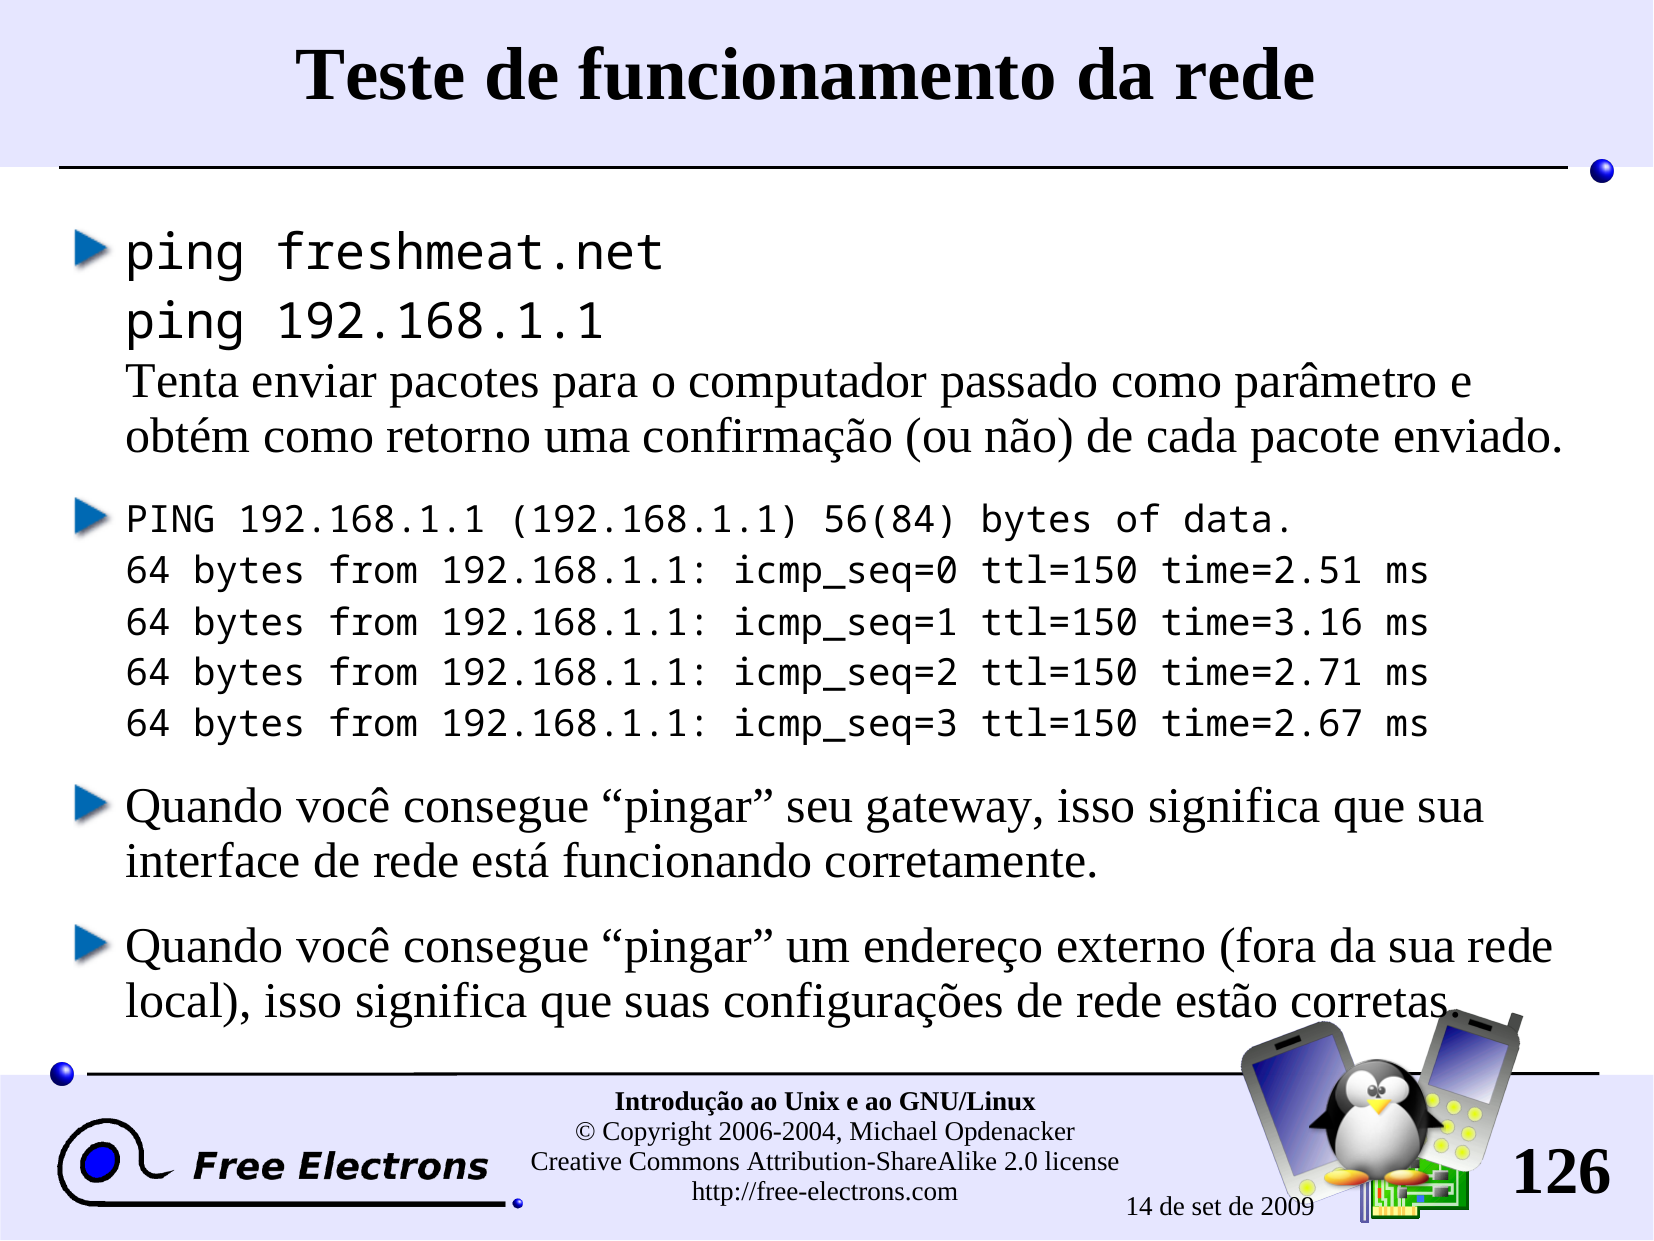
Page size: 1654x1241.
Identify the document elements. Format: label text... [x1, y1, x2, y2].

picture [1304, 1198, 1311, 1207]
picture [1280, 1198, 1284, 1208]
picture [1230, 1066, 1521, 1241]
picture [50, 1107, 527, 1216]
list ping freshmeat.net ping 192.168.1.1 Tenta enviar pacotes para o computador passado como parâmetro e obtém como retorno uma confirmação (ou não) de cada pacote enviado. PING 192.168.1.1 (192.168.1.1) 56(84) bytes of data. 64 bytes from 192.168.1.1: icmp_seq=0 ttl=150 time=2.51 ms 64 bytes from 192.168.1.1: icmp_seq=1 ttl=150 time=3.16 ms 64 bytes from 192.168.1.1: icmp_seq=2 ttl=150 time=2.71 ms 64 bytes from 192.168.1.1: icmp_seq=3 ttl=150 time=2.67 ms Quando você consegue “pingar” seu gateway, isso significa que sua interface de rede está funcionando corretamente. Quando você consegue “pingar” um endereço externo (fora da sua rede local), isso significa que suas configurações de rede estão corretas. [54, 216, 1578, 1066]
title Teste de funcionamento da rede [60, 25, 1551, 124]
